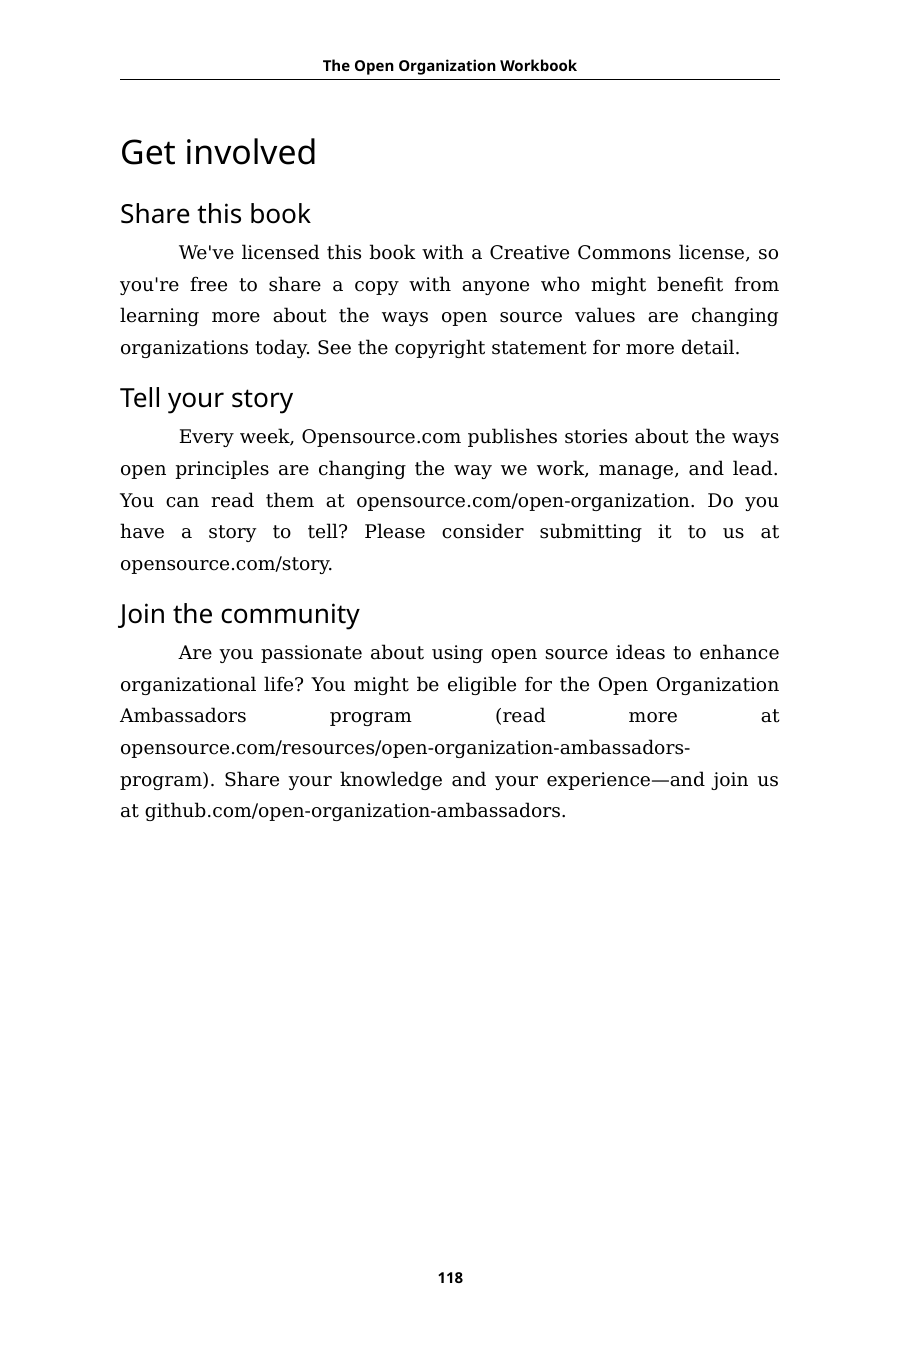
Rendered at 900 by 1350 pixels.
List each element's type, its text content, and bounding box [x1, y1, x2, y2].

text Are you passionate about using open source ideas to enhance organizational life? You might be eligible for the Open Organization Ambassadors program (read more at opensource.com/resources/open-organization-ambassadors-program). Share your knowledge and your experience—and join us at github.com/open-organization-ambassadors. [120, 642, 780, 822]
subtitle Join the community [120, 599, 780, 629]
text Every week, Opensource.com publishes stories about the ways open principles are changing the way we work, manage, and lead. You can read them at opensource.com/open-organization. Do you have a story to tell? Please consider submitting it to us at opensource.com/story. [120, 426, 780, 575]
subtitle Get involved [120, 133, 780, 172]
subtitle Share this book [120, 199, 780, 230]
subtitle Tell your story [120, 383, 780, 414]
text We've licensed this book with a Creative Commons license, so you're free to share a copy with anyone who might benefit from learning more about the ways open source values are changing organizations today. See the copyright statement for more detail. [120, 242, 780, 359]
